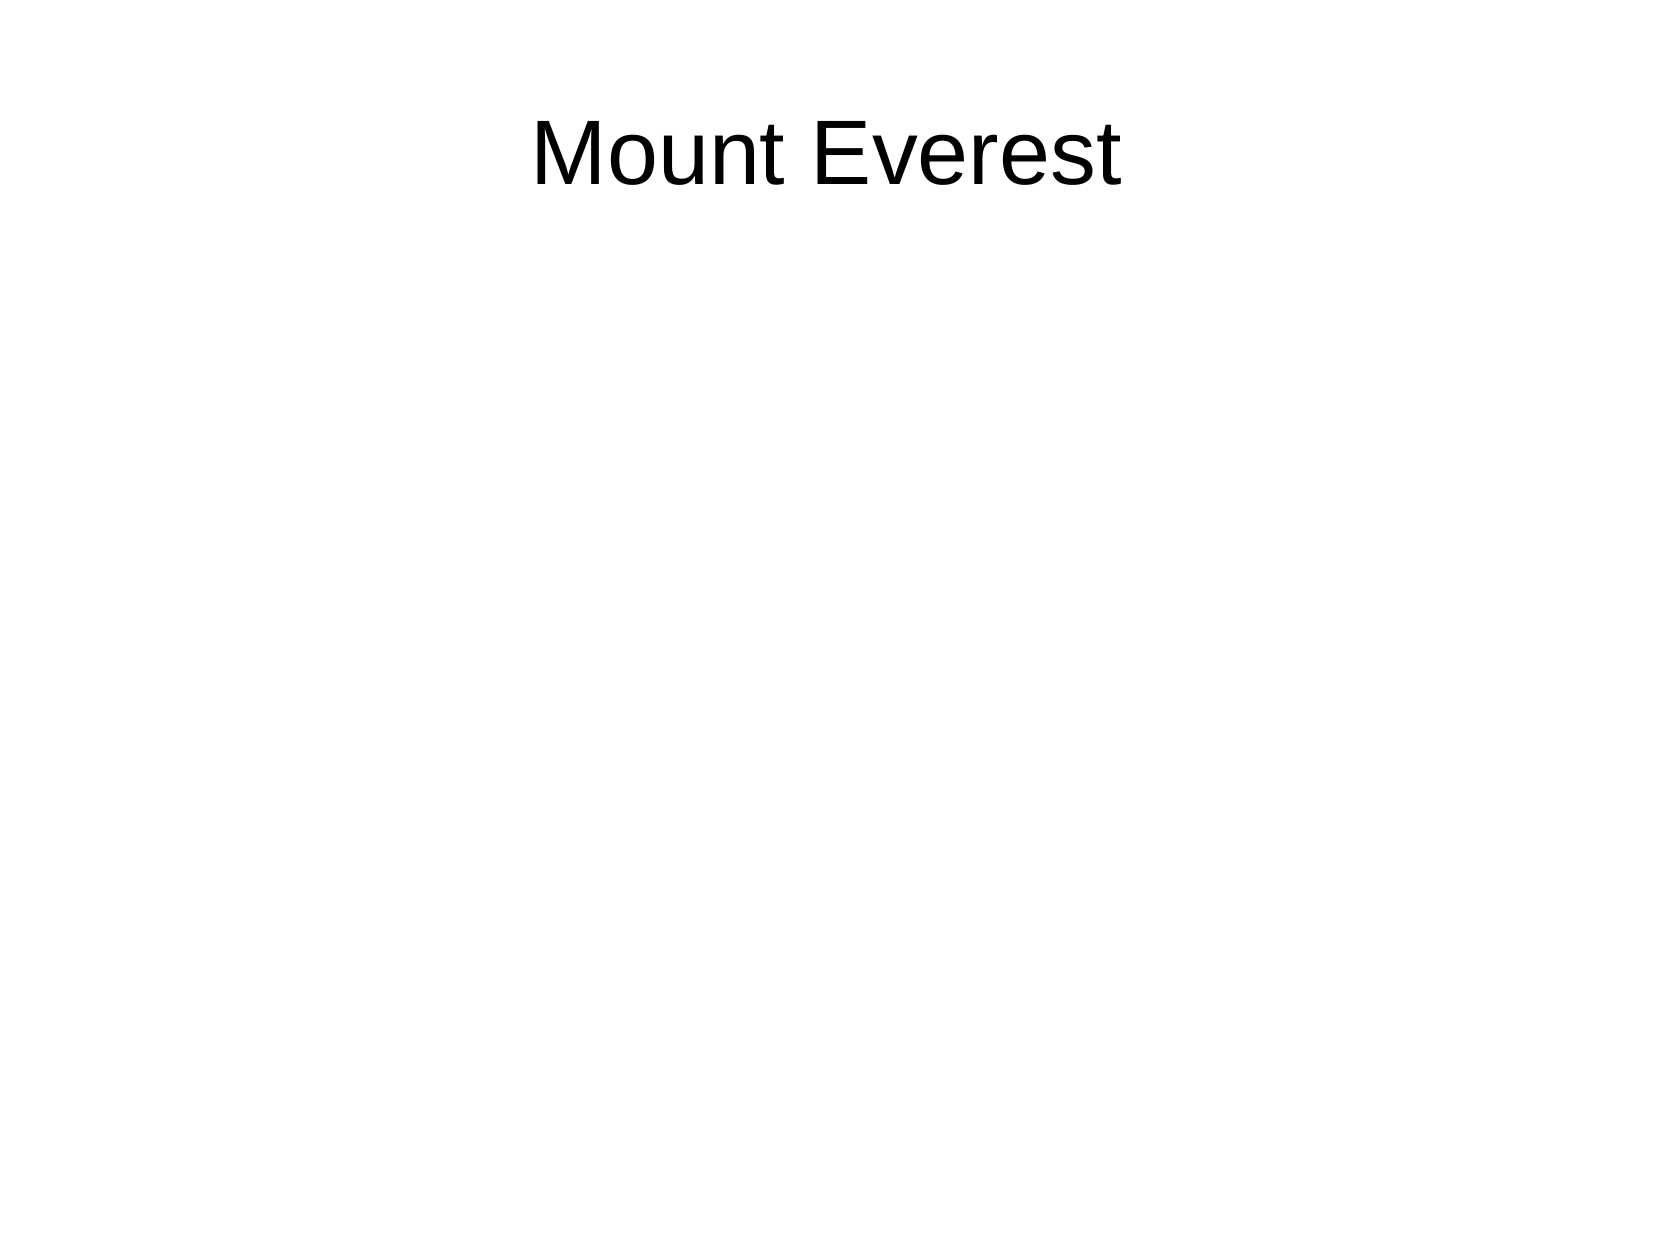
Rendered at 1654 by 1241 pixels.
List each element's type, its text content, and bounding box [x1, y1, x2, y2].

title Mount Everest [82, 49, 1571, 257]
